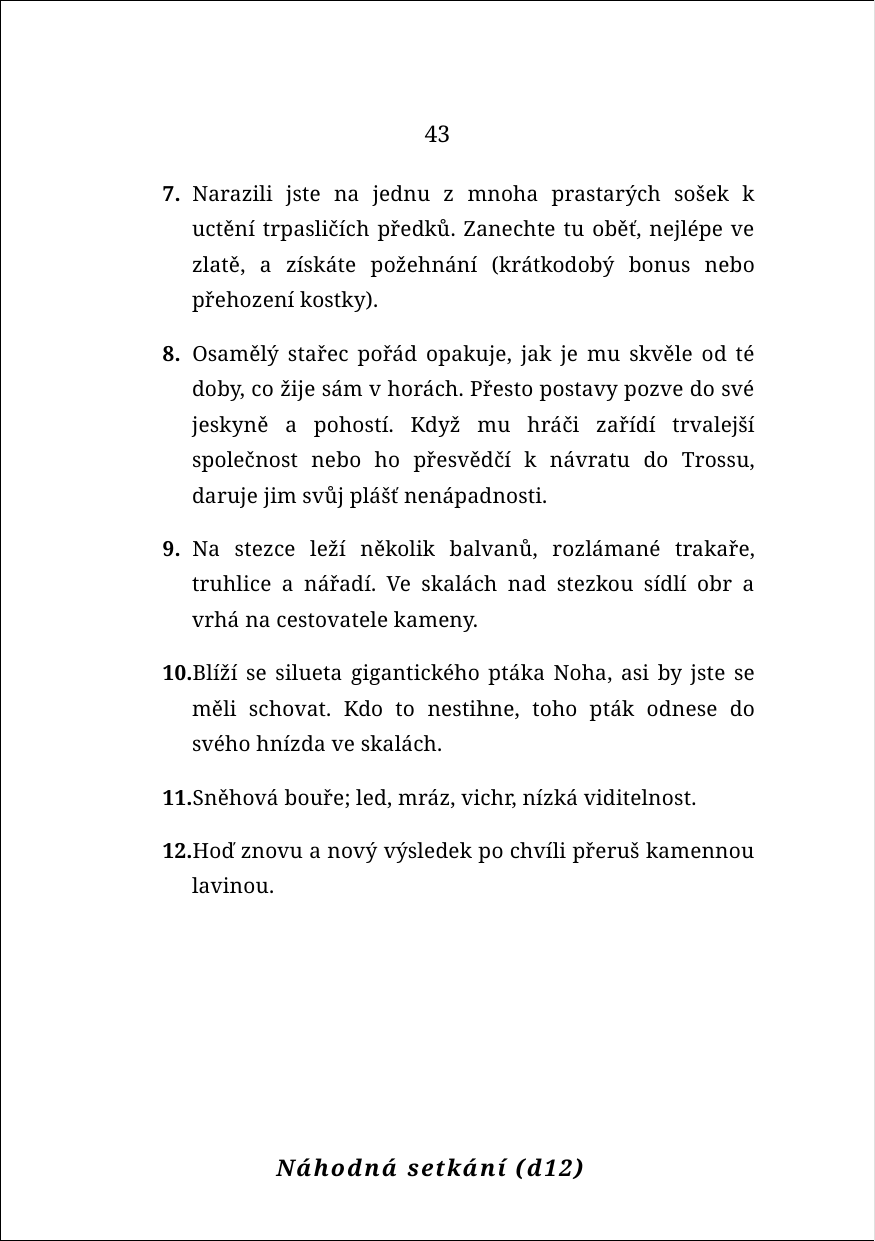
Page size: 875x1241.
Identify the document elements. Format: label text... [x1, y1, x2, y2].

list Sněhová bouře; led, mráz, vichr, nízká viditelnost. [162, 783, 756, 811]
list Osamělý stařec pořád opakuje, jak je mu skvěle od té doby, co žije sám v horách. Přesto postavy pozve do své jeskyně a pohostí. Když mu hráči zařídí trvalejší společnost nebo ho přesvědčí k návratu do Trossu, daruje jim svůj plášť nenápadnosti. [162, 339, 756, 509]
list Na stezce leží několik balvanů, rozlámané trakaře, truhlice a nářadí. Ve skalách nad stezkou sídlí obr a vrhá na cestovatele kameny. [162, 534, 756, 633]
list Blíží se silueta gigantického ptáka Noha, asi by jste se měli schovat. Kdo to nestihne, toho pták odnese do svého hnízda ve skalách. [162, 658, 756, 758]
list Narazili jste na jednu z mnoha prastarých sošek k uctění trpasličích předků. Zanechte tu oběť, nejlépe ve zlatě, a získáte požehnání (krátkodobý bonus nebo přehození kostky). [162, 179, 756, 314]
list Hoď znovu a nový výsledek po chvíli přeruš kamennou lavinou. [162, 836, 756, 900]
